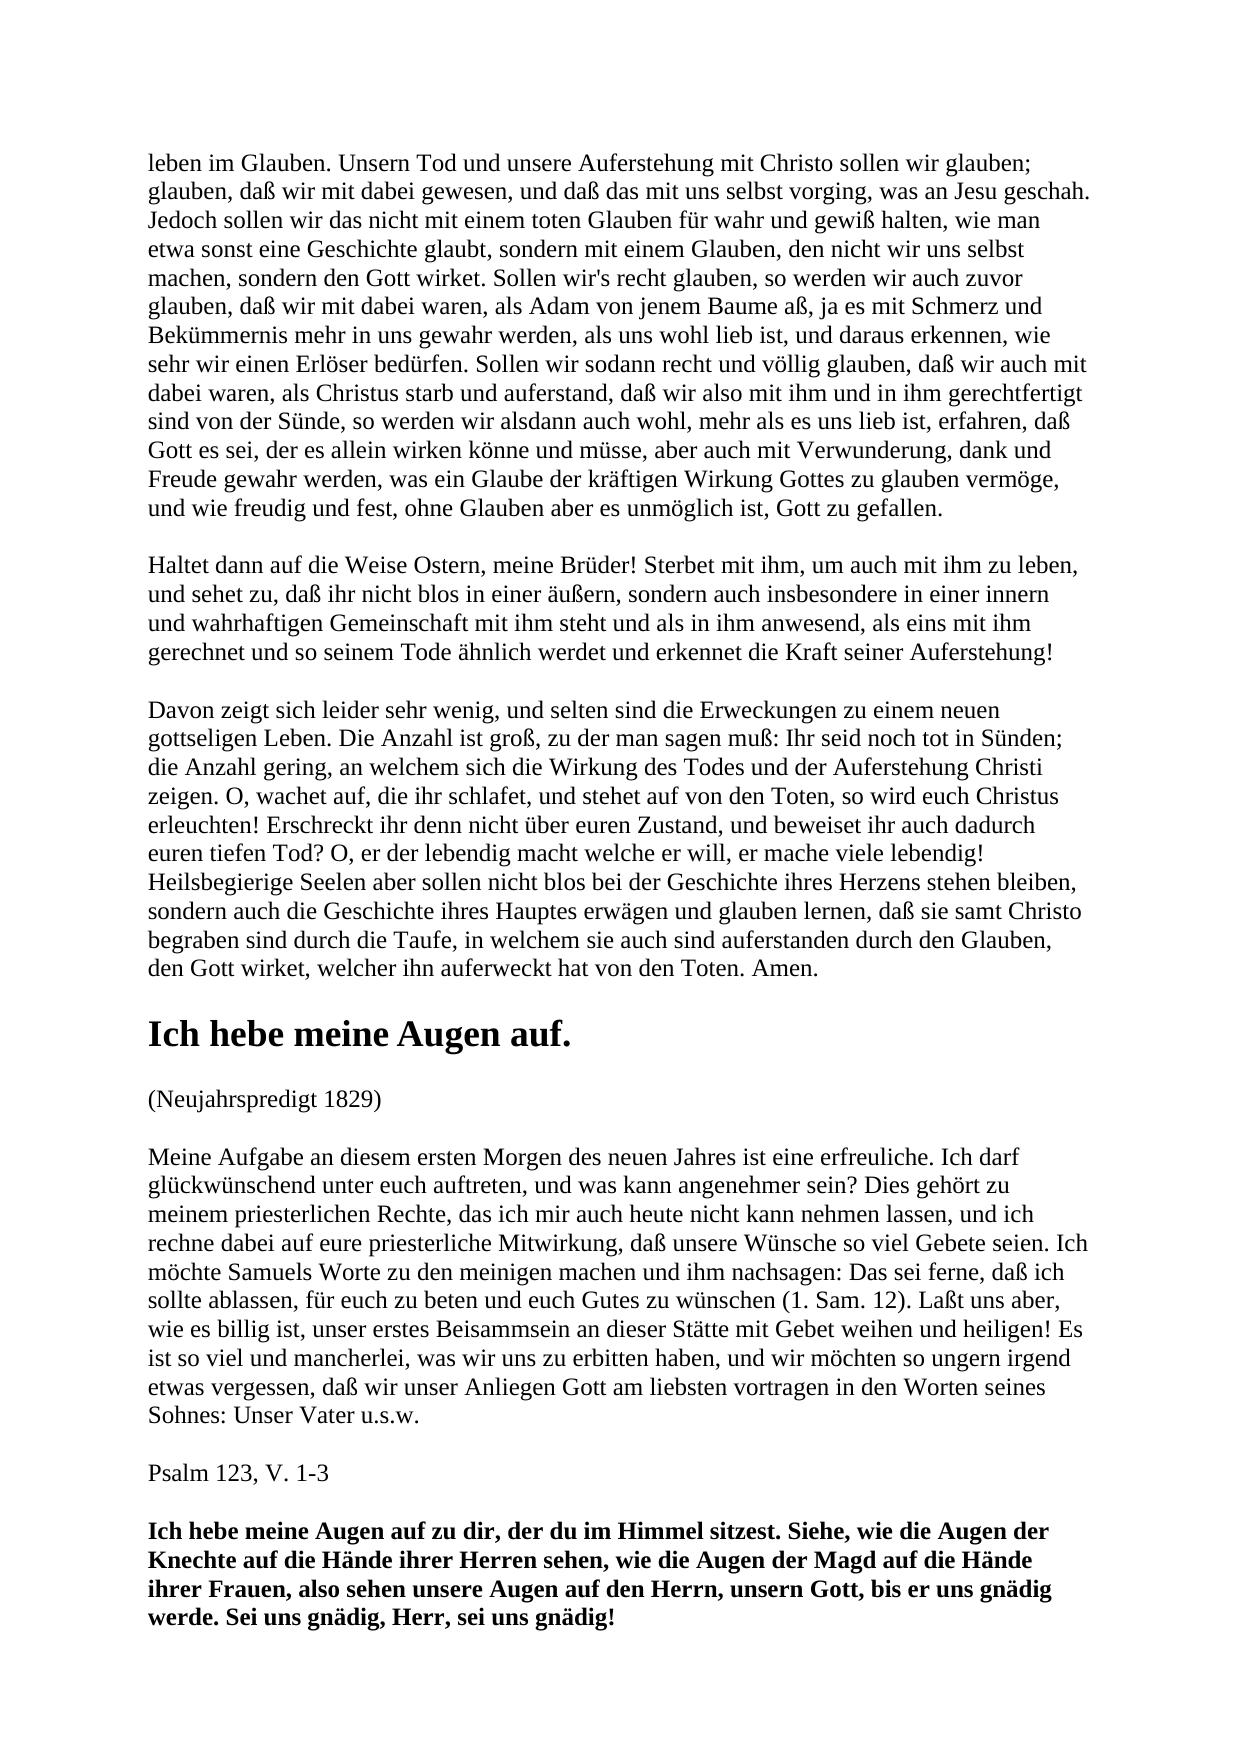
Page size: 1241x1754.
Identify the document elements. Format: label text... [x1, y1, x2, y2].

text Psalm 123, V. 1-3 [148, 1458, 1093, 1487]
text Haltet dann auf die Weise Ostern, meine Brüder! Sterbet mit ihm, um auch mit ihm zu leben, und sehet zu, daß ihr nicht blos in einer äußern, sondern auch insbesondere in einer innern und wahrhaftigen Gemeinschaft mit ihm steht und als in ihm anwesend, als eins mit ihm gerechnet und so seinem Tode ähnlich werdet und erkennet die Kraft seiner Auferstehung! [148, 551, 1093, 666]
text (Neujahrspredigt 1829) [148, 1084, 1093, 1112]
text Meine Aufgabe an diesem ersten Morgen des neuen Jahres ist eine erfreuliche. Ich darf glückwünschend unter euch auftreten, und was kann angenehmer sein? Dies gehört zu meinem priesterlichen Rechte, das ich mir auch heute nicht kann nehmen lassen, und ich rechne dabei auf eure priesterliche Mitwirkung, daß unsere Wünsche so viel Gebete seien. Ich möchte Samuels Worte zu den meinigen machen und ihm nachsagen: Das sei ferne, daß ich sollte ablassen, für euch zu beten und euch Gutes zu wünschen (1. Sam. 12). Laßt uns aber, wie es billig ist, unser erstes Beisammsein an dieser Stätte mit Gebet weihen und heiligen! Es ist so viel und mancherlei, was wir uns zu erbitten haben, und wir möchten so ungern irgend etwas vergessen, daß wir unser Anliegen Gott am liebsten vortragen in den Worten seines Sohnes: Unser Vater u.s.w. [148, 1142, 1093, 1429]
text Davon zeigt sich leider sehr wenig, und selten sind die Erweckungen zu einem neuen gottseligen Leben. Die Anzahl ist groß, zu der man sagen muß: Ihr seid noch tot in Sünden; die Anzahl gering, an welchem sich die Wirkung des Todes und der Auferstehung Christi zeigen. O, wachet auf, die ihr schlafet, und stehet auf von den Toten, so wird euch Christus erleuchten! Erschreckt ihr denn nicht über euren Zustand, und beweiset ihr auch dadurch euren tiefen Tod? O, er der lebendig macht welche er will, er mache viele lebendig! Heilsbegierige Seelen aber sollen nicht blos bei der Geschichte ihres Herzens stehen bleiben, sondern auch die Geschichte ihres Hauptes erwägen und glauben lernen, daß sie samt Christo begraben sind durch die Taufe, in welchem sie auch sind auferstanden durch den Glauben, den Gott wirket, welcher ihn auferweckt hat von den Toten. Amen. [148, 695, 1093, 982]
text leben im Glauben. Unsern Tod und unsere Auferstehung mit Christo sollen wir glauben; glauben, daß wir mit dabei gewesen, und daß das mit uns selbst vorging, was an Jesu geschah. Jedoch sollen wir das nicht mit einem toten Glauben für wahr und gewiß halten, wie man etwa sonst eine Geschichte glaubt, sondern mit einem Glauben, den nicht wir uns selbst machen, sondern den Gott wirket. Sollen wir's recht glauben, so werden wir auch zuvor glauben, daß wir mit dabei waren, als Adam von jenem Baume aß, ja es mit Schmerz und Bekümmernis mehr in uns gewahr werden, als uns wohl lieb ist, und daraus erkennen, wie sehr wir einen Erlöser bedürfen. Sollen wir sodann recht und völlig glauben, daß wir auch mit dabei waren, als Christus starb und auferstand, daß wir also mit ihm und in ihm gerechtfertigt sind von der Sünde, so werden wir alsdann auch wohl, mehr als es uns lieb ist, erfahren, daß Gott es sei, der es allein wirken könne und müsse, aber auch mit Verwunderung, dank und Freude gewahr werden, was ein Glaube der kräftigen Wirkung Gottes zu glauben vermöge, und wie freudig und fest, ohne Glauben aber es unmöglich ist, Gott zu gefallen. [148, 148, 1093, 521]
subtitle Ich hebe meine Augen auf. [148, 1011, 1093, 1054]
text Ich hebe meine Augen auf zu dir, der du im Himmel sitzest. Siehe, wie die Augen der Knechte auf die Hände ihrer Herren sehen, wie die Augen der Magd auf die Hände ihrer Frauen, also sehen unsere Augen auf den Herrn, unsern Gott, bis er uns gnädig werde. Sei uns gnädig, Herr, sei uns gnädig! [148, 1516, 1093, 1631]
